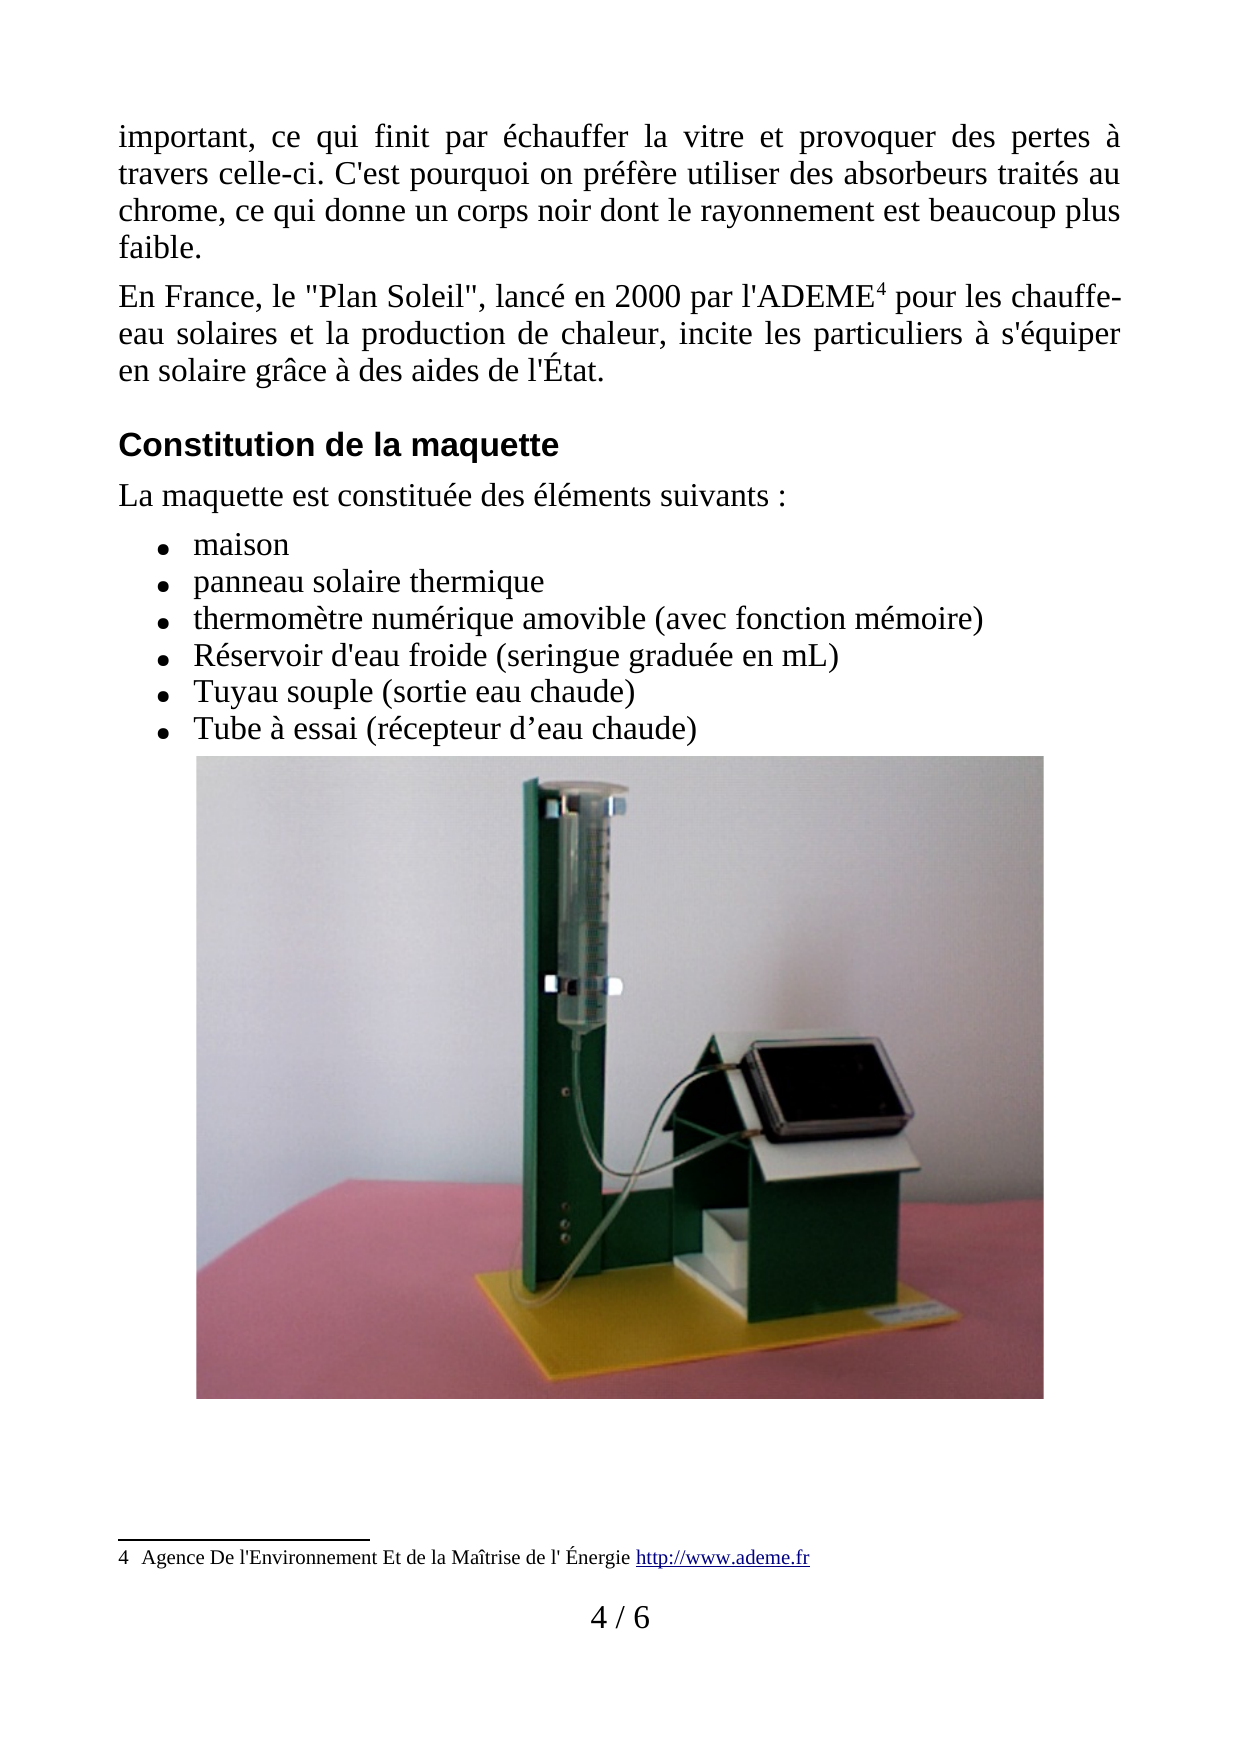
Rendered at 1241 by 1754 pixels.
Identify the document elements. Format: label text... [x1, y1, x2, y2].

list Tube à essai (récepteur d’eau chaude) [156, 710, 1122, 747]
subtitle Constitution de la maquette [118, 426, 1122, 464]
picture [196, 756, 1044, 1399]
text important, ce qui finit par échauffer la vitre et provoquer des pertes à travers celle-ci. C'est pourquoi on préfère utiliser des absorbeurs traités au chrome, ce qui donne un corps noir dont le rayonnement est beaucoup plus faible. [118, 118, 1122, 266]
list Réservoir d'eau froide (seringue graduée en mL) [156, 636, 1122, 673]
list thermomètre numérique amovible (avec fonction mémoire) [156, 599, 1122, 636]
text Agence De l'Environnement Et de la Maîtrise de l' Énergie http://www.ademe.fr [118, 1546, 1122, 1569]
text En France, le "Plan Soleil", lancé en 2000 par l'ADEME pour les chauffe-eau solaires et la production de chaleur, incite les particuliers à s'équiper en solaire grâce à des aides de l'État. [118, 278, 1122, 389]
list Tuyau souple (sortie eau chaude) [156, 673, 1122, 710]
text La maquette est constituée des éléments suivants : [118, 476, 1122, 513]
list maison [156, 526, 1122, 562]
list panneau solaire thermique [156, 562, 1122, 599]
